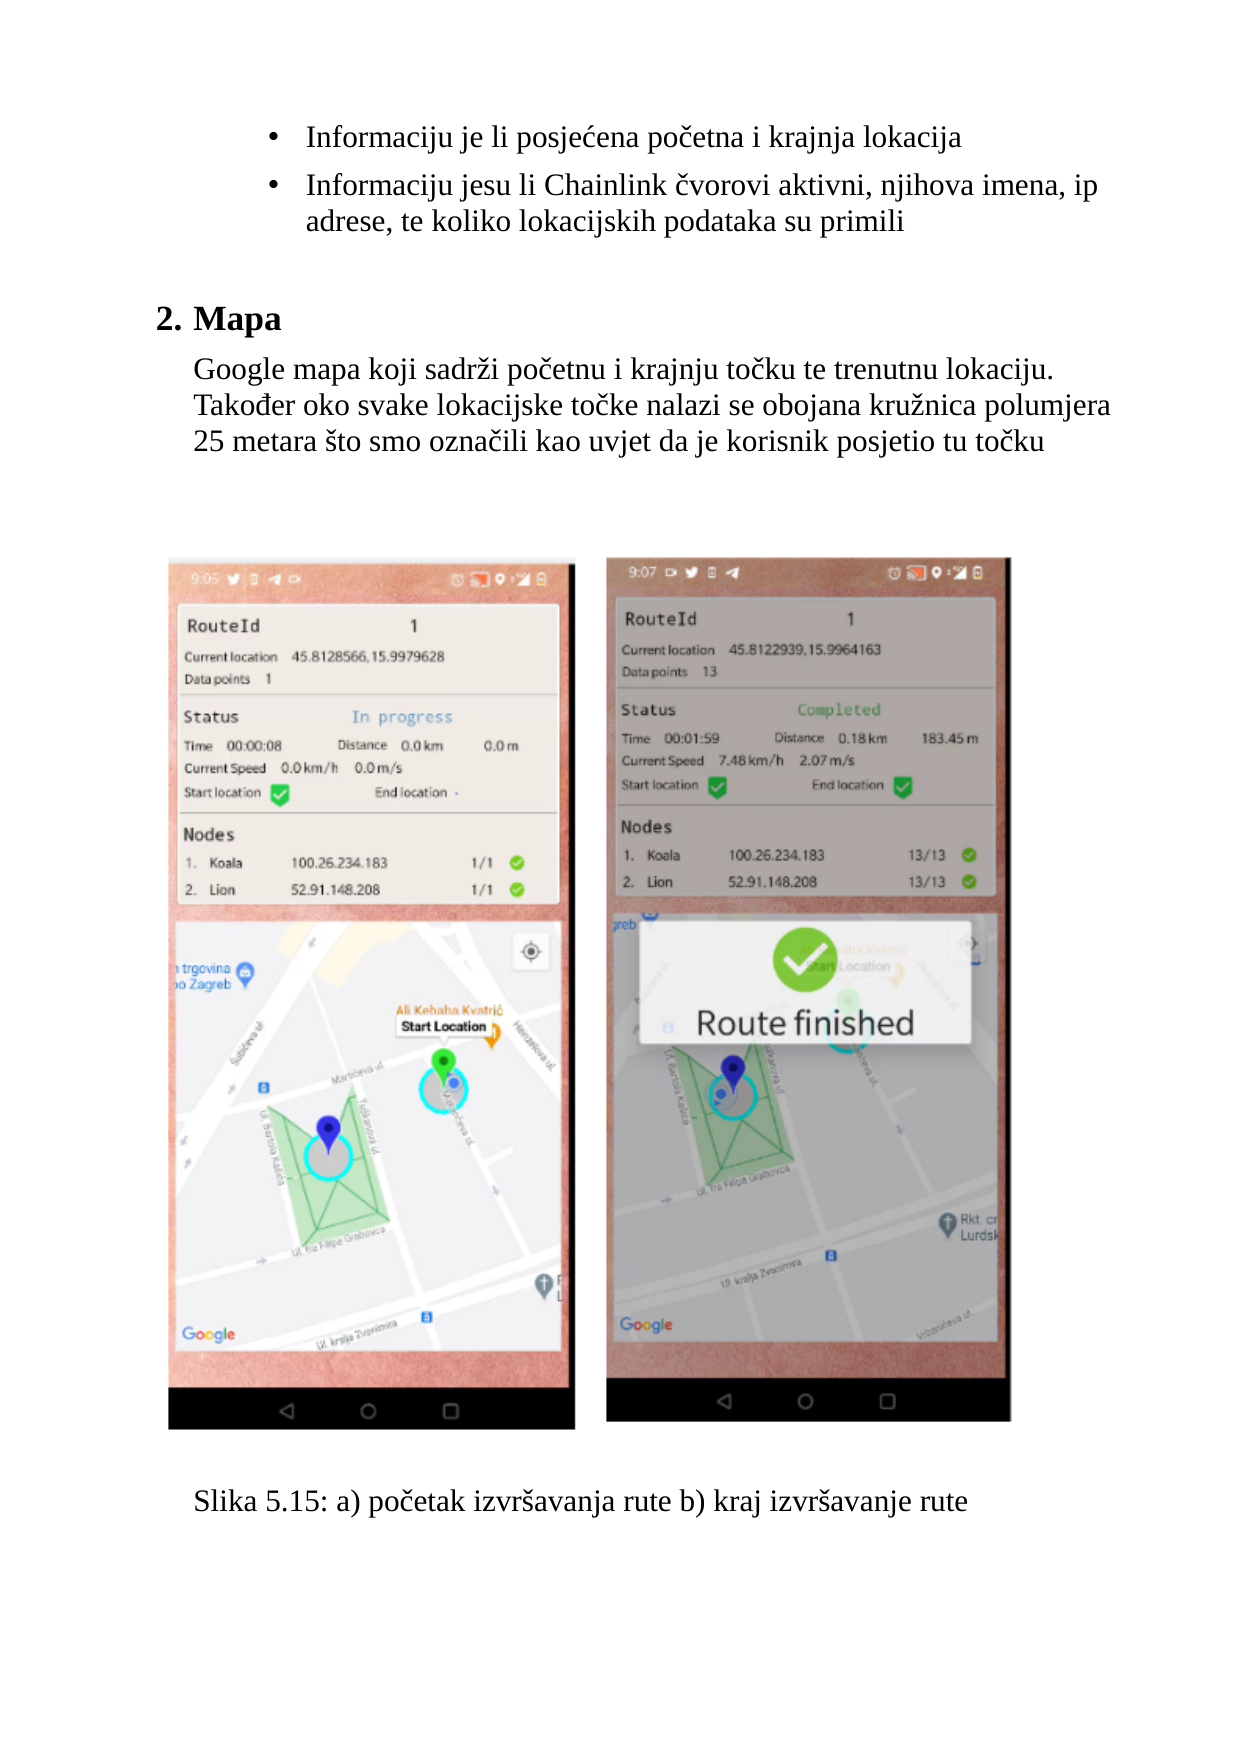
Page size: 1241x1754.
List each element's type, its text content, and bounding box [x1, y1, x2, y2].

list Google mapa koji sadrži početnu i krajnju točku te trenutnu lokaciju. Također oko svake lokacijske točke nalazi se obojana kružnica polumjera 25 metara što smo označili kao uvjet da je korisnik posjetio tu točku [156, 350, 1122, 458]
list Informaciju jesu li Chainlink čvorovi aktivni, njihova imena, ip adrese, te koliko lokacijskih podataka su primili [268, 166, 1122, 238]
picture [153, 542, 1029, 1447]
text Slika 5.15: a) početak izvršavanja rute b) kraj izvršavanje rute [118, 1482, 1122, 1518]
list Mapa [156, 297, 1122, 338]
list Informaciju je li posjećena početna i krajnja lokacija [268, 118, 1122, 154]
